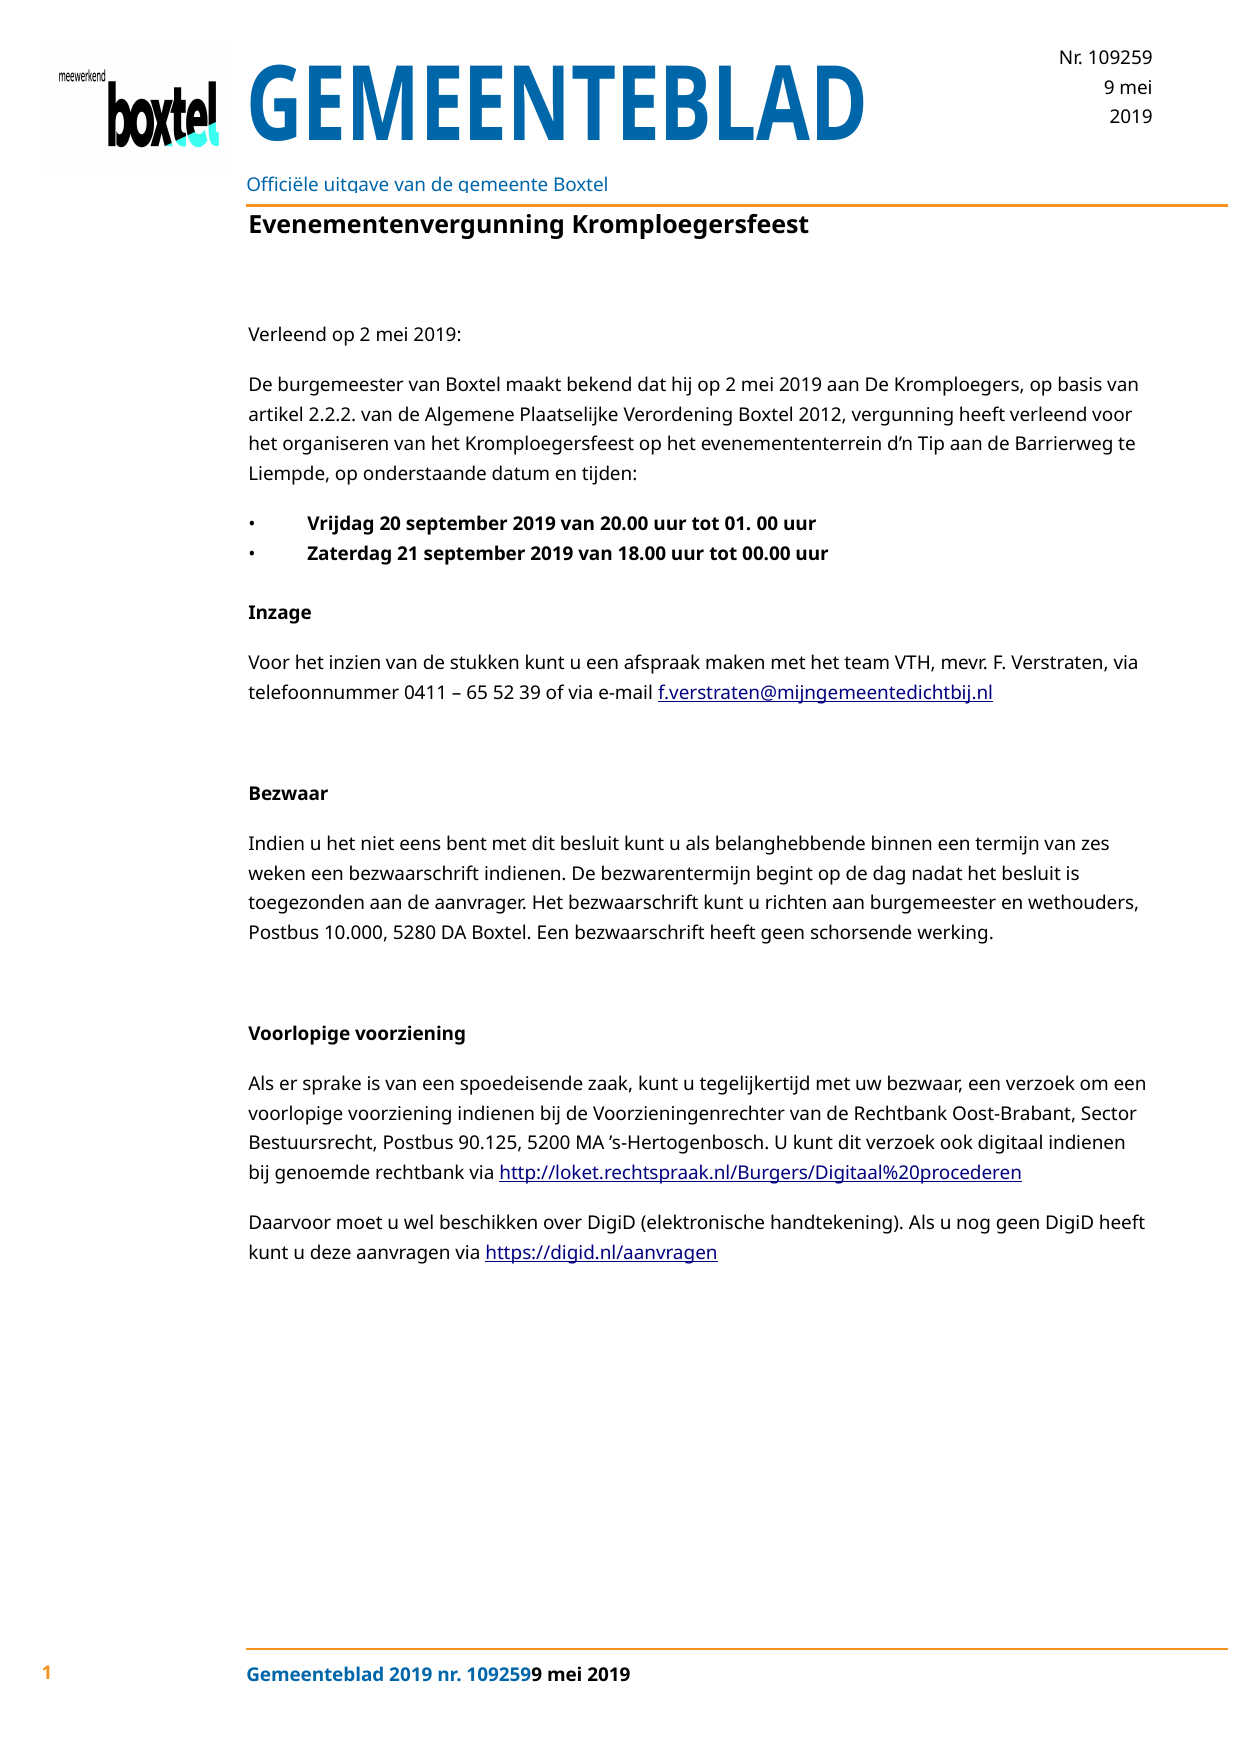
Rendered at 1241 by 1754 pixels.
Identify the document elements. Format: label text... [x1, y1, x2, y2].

text Verleend op 2 mei 2019: [248, 321, 1152, 346]
text Inzage [248, 599, 1152, 625]
text Bezwaar [248, 780, 1152, 806]
list Vrijdag 20 september 2019 van 20.00 uur tot 01. 00 uur [248, 510, 1152, 536]
picture [41, 47, 231, 172]
text Indien u het niet eens bent met dit besluit kunt u als belanghebbende binnen een termijn van zes weken een bezwaarschrift indienen. De bezwarentermijn begint op de dag nadat het besluit is toegezonden aan de aanvrager. Het bezwaarschrift kunt u richten aan burgemeester en wethouders, Postbus 10.000, 5280 DA Boxtel. Een bezwaarschrift heeft geen schorsende werking. [248, 830, 1152, 945]
text Evenementenvergunning Kromploegersfeest [248, 207, 1152, 241]
text Voorlopige voorziening [248, 1020, 1152, 1046]
text De burgemeester van Boxtel maakt bekend dat hij op 2 mei 2019 aan De Kromploegers, op basis van artikel 2.2.2. van de Algemene Plaatselijke Verordening Boxtel 2012, vergunning heeft verleend voor het organiseren van het Kromploegersfeest op het evenemententerrein d’n Tip aan de Barrierweg te Liempde, op onderstaande datum en tijden: [248, 371, 1152, 486]
text Als er sprake is van een spoedeisende zaak, kunt u tegelijkertijd met uw bezwaar, een verzoek om een voorlopige voorziening indienen bij de Voorzieningenrechter van de Rechtbank Oost-Brabant, Sector Bestuursrecht, Postbus 90.125, 5200 MA ’s-Hertogenbosch. U kunt dit verzoek ook digitaal indienen bij genoemde rechtbank via http://loket.rechtspraak.nl/Burgers/Digitaal%20procederen [248, 1070, 1152, 1185]
list Zaterdag 21 september 2019 van 18.00 uur tot 00.00 uur [248, 540, 1152, 566]
text Voor het inzien van de stukken kunt u een afspraak maken met het team VTH, mevr. F. Verstraten, via telefoonnummer 0411 – 65 52 39 of via e-mail f.verstraten@mijngemeentedichtbij.nl [248, 649, 1152, 705]
text Daarvoor moet u wel beschikken over DigiD (elektronische handtekening). Als u nog geen DigiD heeft kunt u deze aanvragen via https://digid.nl/aanvragen [248, 1209, 1152, 1265]
